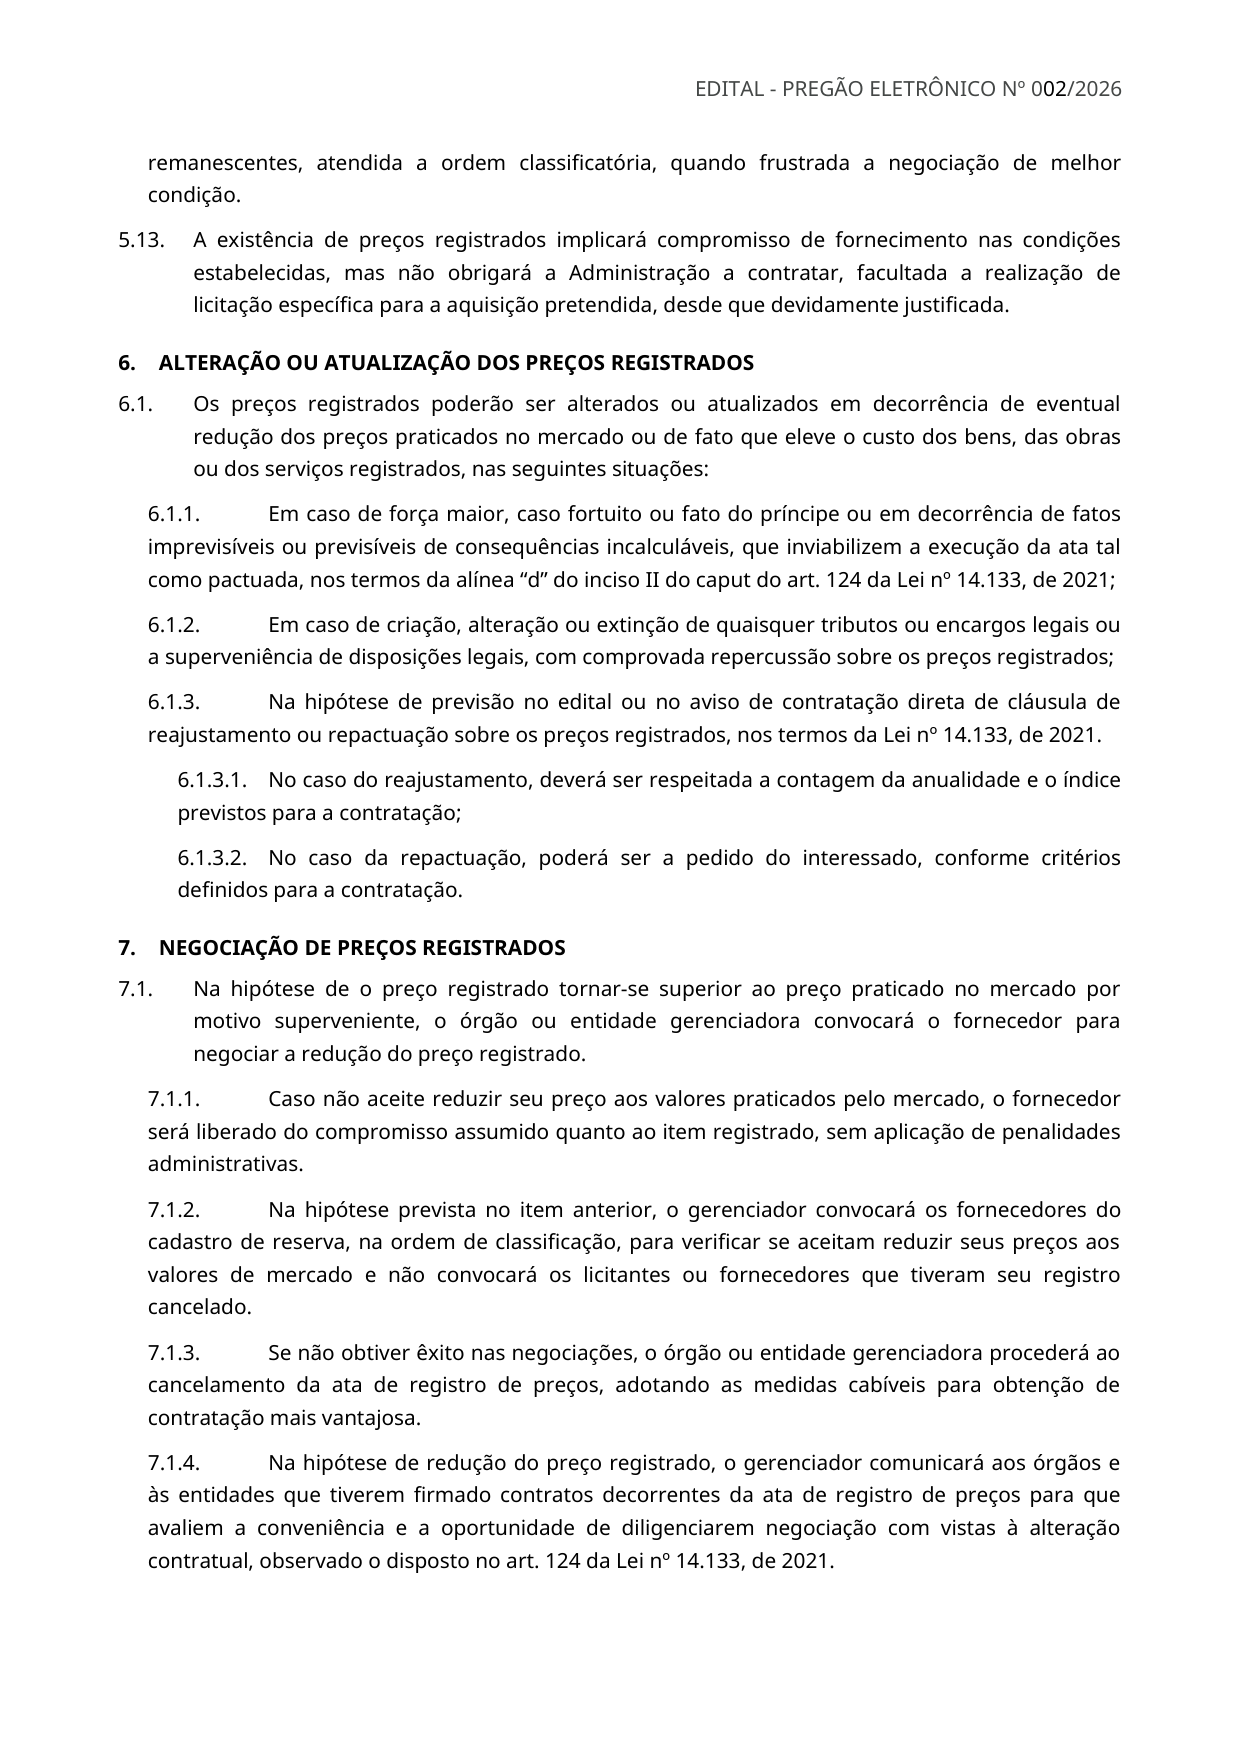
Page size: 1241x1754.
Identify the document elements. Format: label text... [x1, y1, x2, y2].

list Em caso de criação, alteração ou extinção de quaisquer tributos ou encargos legais ou a superveniência de disposições legais, com comprovada repercussão sobre os preços registrados; [148, 610, 1122, 671]
list Os preços registrados poderão ser alterados ou atualizados em decorrência de eventual redução dos preços praticados no mercado ou de fato que eleve o custo dos bens, das obras ou dos serviços registrados, nas seguintes situações: [118, 389, 1122, 483]
list ALTERAÇÃO OU ATUALIZAÇÃO DOS PREÇOS REGISTRADOS [118, 348, 1122, 377]
list remanescentes, atendida a ordem classificatória, quando frustrada a negociação de melhor condição. [148, 148, 1122, 209]
list Na hipótese de previsão no edital ou no aviso de contratação direta de cláusula de reajustamento ou repactuação sobre os preços registrados, nos termos da Lei nº 14.133, de 2021. [148, 687, 1122, 748]
list Se não obtiver êxito nas negociações, o órgão ou entidade gerenciadora procederá ao cancelamento da ata de registro de preços, adotando as medidas cabíveis para obtenção de contratação mais vantajosa. [148, 1338, 1122, 1431]
list Em caso de força maior, caso fortuito ou fato do príncipe ou em decorrência de fatos imprevisíveis ou previsíveis de consequências incalculáveis, que inviabilizem a execução da ata tal como pactuada, nos termos da alínea “d” do inciso II do caput do art. 124 da Lei nº 14.133, de 2021; [148, 499, 1122, 593]
list Na hipótese de redução do preço registrado, o gerenciador comunicará aos órgãos e às entidades que tiverem firmado contratos decorrentes da ata de registro de preços para que avaliem a conveniência e a oportunidade de diligenciarem negociação com vistas à alteração contratual, observado o disposto no art. 124 da Lei nº 14.133, de 2021. [148, 1448, 1122, 1574]
list Na hipótese prevista no item anterior, o gerenciador convocará os fornecedores do cadastro de reserva, na ordem de classificação, para verificar se aceitam reduzir seus preços aos valores de mercado e não convocará os licitantes ou fornecedores que tiveram seu registro cancelado. [148, 1195, 1122, 1321]
list Na hipótese de o preço registrado tornar-se superior ao preço praticado no mercado por motivo superveniente, o órgão ou entidade gerenciadora convocará o fornecedor para negociar a redução do preço registrado. [118, 974, 1122, 1068]
list No caso do reajustamento, deverá ser respeitada a contagem da anualidade e o índice previstos para a contratação; [177, 765, 1122, 826]
list NEGOCIAÇÃO DE PREÇOS REGISTRADOS [118, 933, 1122, 962]
list A existência de preços registrados implicará compromisso de fornecimento nas condições estabelecidas, mas não obrigará a Administração a contratar, facultada a realização de licitação específica para a aquisição pretendida, desde que devidamente justificada. [118, 225, 1122, 319]
list Caso não aceite reduzir seu preço aos valores praticados pelo mercado, o fornecedor será liberado do compromisso assumido quanto ao item registrado, sem aplicação de penalidades administrativas. [148, 1084, 1122, 1178]
list No caso da repactuação, poderá ser a pedido do interessado, conforme critérios definidos para a contratação. [177, 843, 1122, 904]
